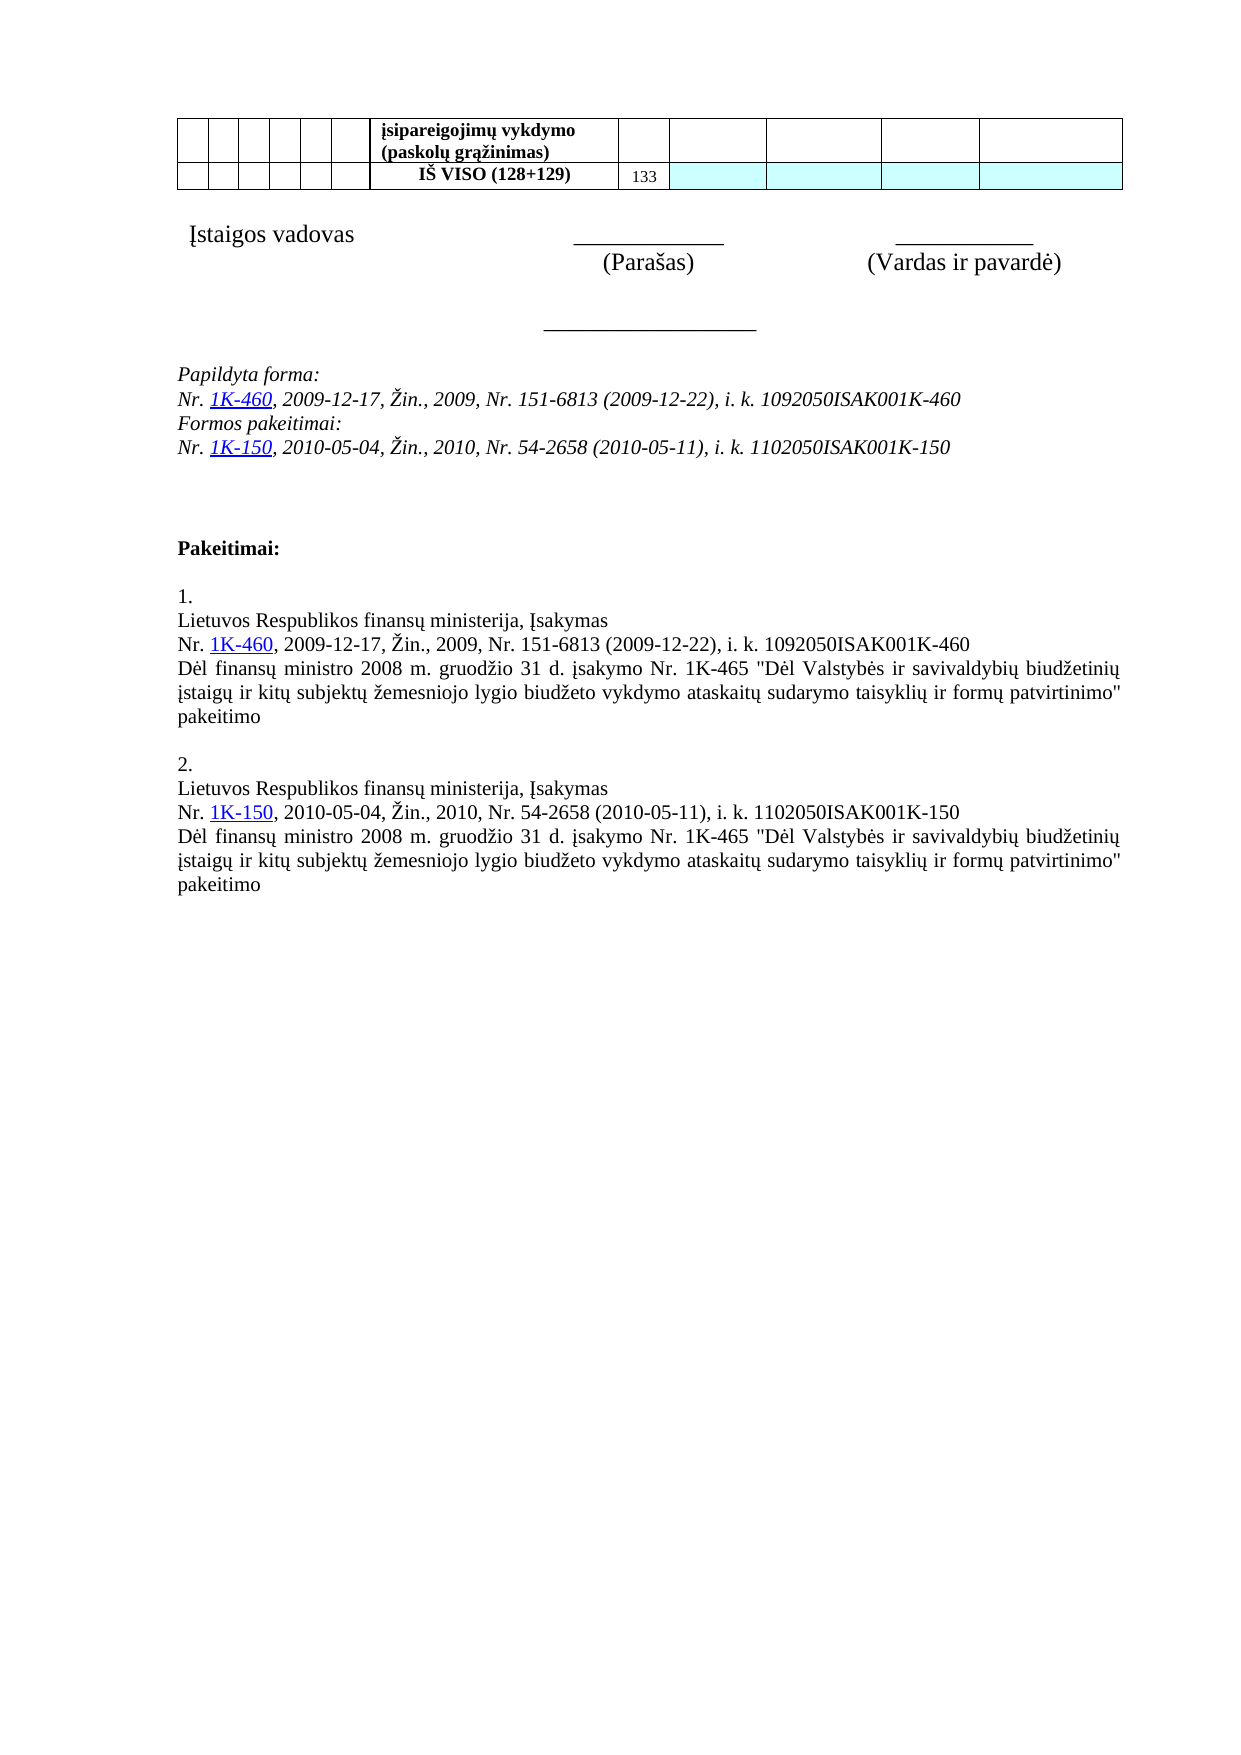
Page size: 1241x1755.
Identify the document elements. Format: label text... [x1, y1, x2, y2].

text Nr. 1K-150, 2010-05-04, Žin., 2010, Nr. 54-2658 (2010-05-11), i. k. 1102050ISAK001K-150 [177, 800, 1122, 824]
table_cell [239, 163, 269, 189]
table_cell [980, 163, 1122, 189]
table_cell [332, 163, 369, 189]
table_cell [767, 163, 881, 189]
text Nr. 1K-150, 2010-05-04, Žin., 2010, Nr. 54-2658 (2010-05-11), i. k. 1102050ISAK001K-150 [177, 434, 1122, 459]
text Dėl finansų ministro 2008 m. gruodžio 31 d. įsakymo Nr. 1K-465 "Dėl Valstybės ir savivaldybių biudžetinių įstaigų ir kitų subjektų žemesniojo lygio biudžeto vykdymo ataskaitų sudarymo taisyklių ir formų patvirtinimo" pakeitimo [177, 656, 1122, 728]
table_cell [209, 163, 238, 189]
text Papildyta forma: [177, 362, 1122, 386]
text Formos pakeitimai: [177, 411, 1122, 434]
text Dėl finansų ministro 2008 m. gruodžio 31 d. įsakymo Nr. 1K-465 "Dėl Valstybės ir savivaldybių biudžetinių įstaigų ir kitų subjektų žemesniojo lygio biudžeto vykdymo ataskaitų sudarymo taisyklių ir formų patvirtinimo" pakeitimo [177, 824, 1122, 896]
table_header Įstaigos vadovas [177, 219, 490, 276]
table_cell 133 [619, 163, 669, 189]
text 2. [177, 752, 1122, 776]
table_cell [882, 163, 979, 189]
text Pakeitimai: [177, 536, 1122, 559]
table_cell [619, 119, 669, 162]
table_cell [670, 119, 766, 162]
table_header ___________ (Vardas ir pavardė) [806, 219, 1122, 276]
text Nr. 1K-460, 2009-12-17, Žin., 2009, Nr. 151-6813 (2009-12-22), i. k. 1092050ISAK001K-460 [177, 632, 1122, 656]
table_cell IŠ VISO (128+129) [371, 163, 618, 189]
table_cell [767, 119, 881, 162]
text 1. [177, 584, 1122, 608]
table_cell įsipareigojimų vykdymo (paskolų grąžinimas) [371, 119, 618, 162]
table_cell [980, 119, 1122, 162]
text Lietuvos Respublikos finansų ministerija, Įsakymas [177, 608, 1122, 632]
text Nr. 1K-460, 2009-12-17, Žin., 2009, Nr. 151-6813 (2009-12-22), i. k. 1092050ISAK001K-460 [177, 386, 1122, 411]
table_cell [270, 163, 300, 189]
text Lietuvos Respublikos finansų ministerija, Įsakymas [177, 776, 1122, 800]
table_cell [670, 163, 766, 189]
table_cell [239, 119, 269, 162]
table_cell [270, 119, 300, 162]
table_cell [301, 163, 331, 189]
text _________________ [177, 305, 1122, 334]
table_header ____________ (Parašas) [490, 219, 806, 276]
table_cell [178, 119, 208, 162]
table_cell [882, 119, 979, 162]
table_cell [178, 163, 208, 189]
table_cell [301, 119, 331, 162]
table_cell [332, 119, 369, 162]
table_cell [209, 119, 238, 162]
